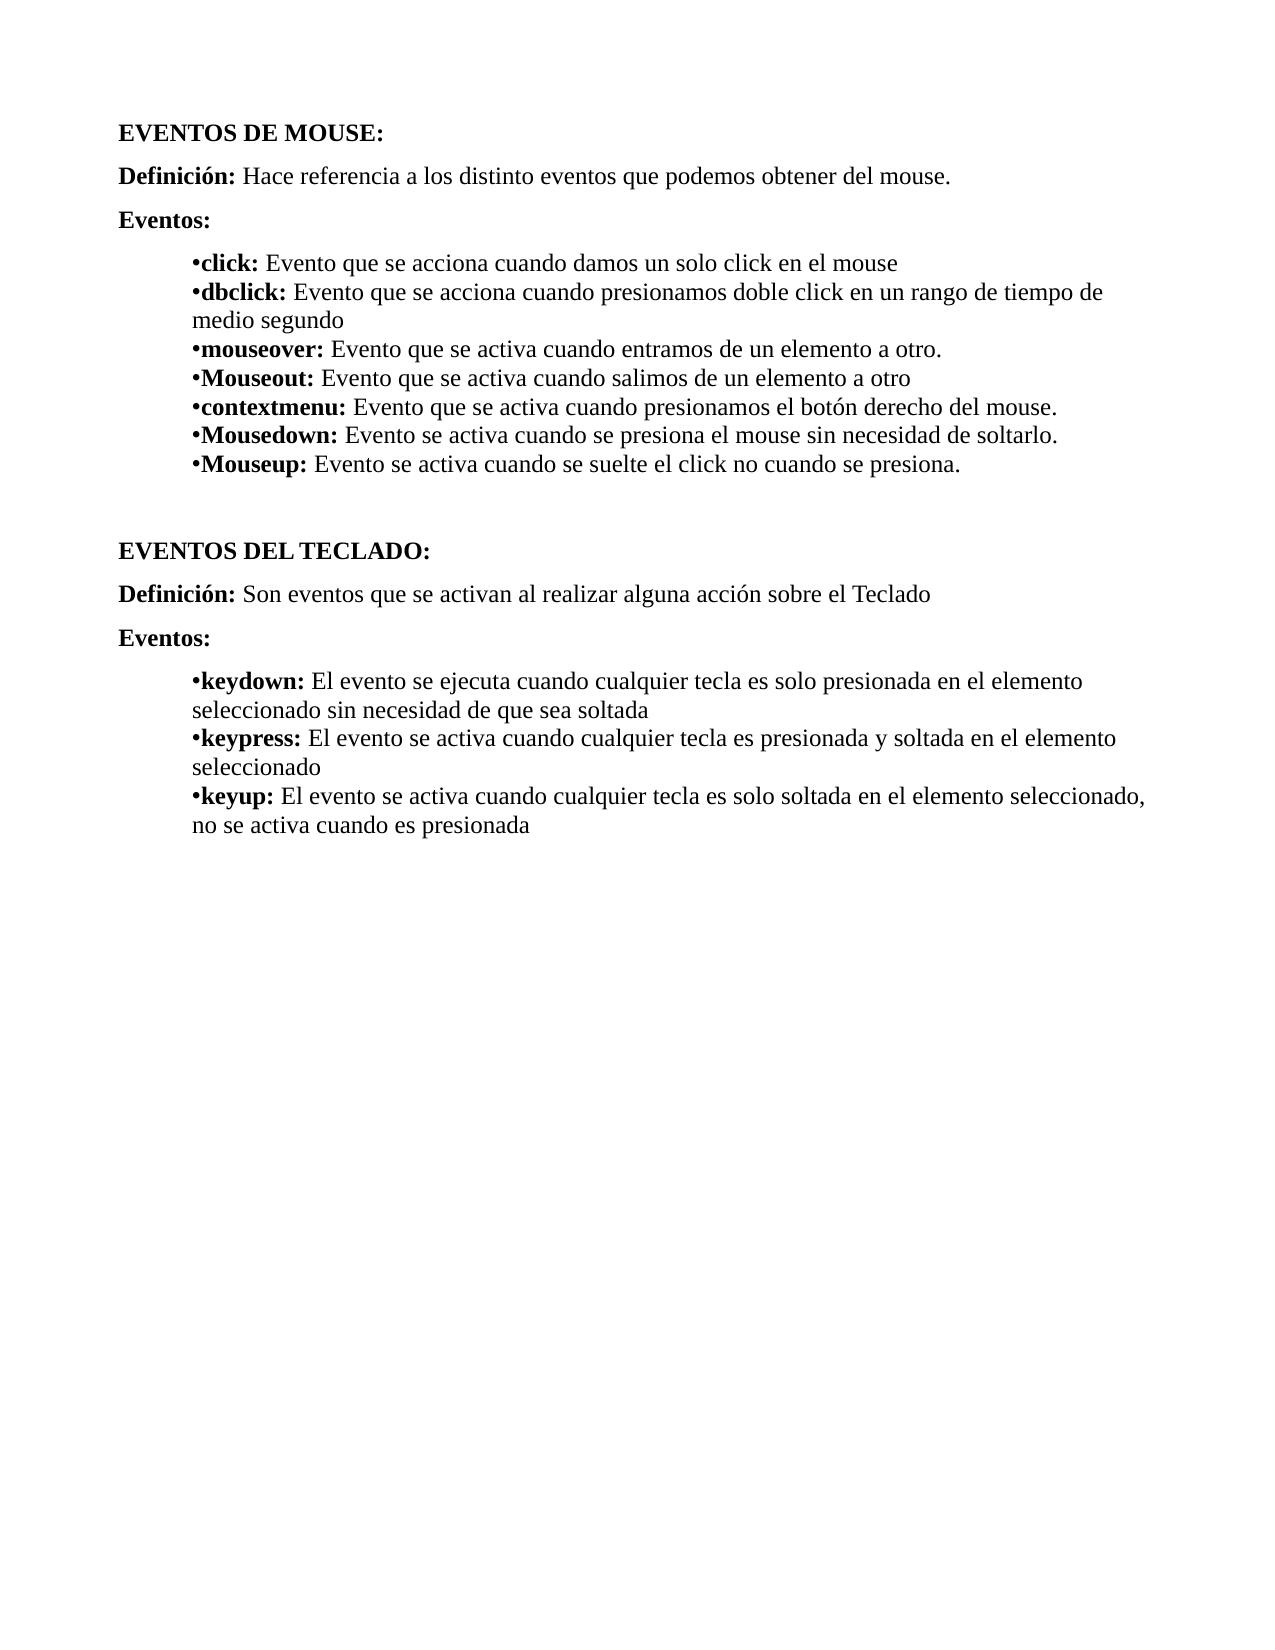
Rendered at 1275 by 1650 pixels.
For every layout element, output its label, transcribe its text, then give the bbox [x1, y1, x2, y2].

list Mouseout: Evento que se activa cuando salimos de un elemento a otro [118, 363, 1157, 392]
list keyup: El evento se activa cuando cualquier tecla es solo soltada en el elemento seleccionado, no se activa cuando es presionada [118, 781, 1157, 838]
list keydown: El evento se ejecuta cuando cualquier tecla es solo presionada en el elemento seleccionado sin necesidad de que sea soltada [118, 666, 1157, 723]
text EVENTOS DE MOUSE: [118, 118, 1157, 147]
text Definición: Hace referencia a los distinto eventos que podemos obtener del mouse. [118, 161, 1157, 190]
list Mousedown: Evento se activa cuando se presiona el mouse sin necesidad de soltarlo. [118, 421, 1157, 449]
list dbclick: Evento que se acciona cuando presionamos doble click en un rango de tiempo de medio segundo [118, 277, 1157, 334]
list contextmenu: Evento que se activa cuando presionamos el botón derecho del mouse. [118, 392, 1157, 421]
list Mouseup: Evento se activa cuando se suelte el click no cuando se presiona. [118, 449, 1157, 478]
text EVENTOS DEL TECLADO: [118, 536, 1157, 565]
text Definición: Son eventos que se activan al realizar alguna acción sobre el Teclado [118, 579, 1157, 608]
list keypress: El evento se activa cuando cualquier tecla es presionada y soltada en el elemento seleccionado [118, 723, 1157, 781]
text Eventos: [118, 205, 1157, 233]
list mouseover: Evento que se activa cuando entramos de un elemento a otro. [118, 334, 1157, 363]
text Eventos: [118, 623, 1157, 651]
list click: Evento que se acciona cuando damos un solo click en el mouse [118, 248, 1157, 277]
